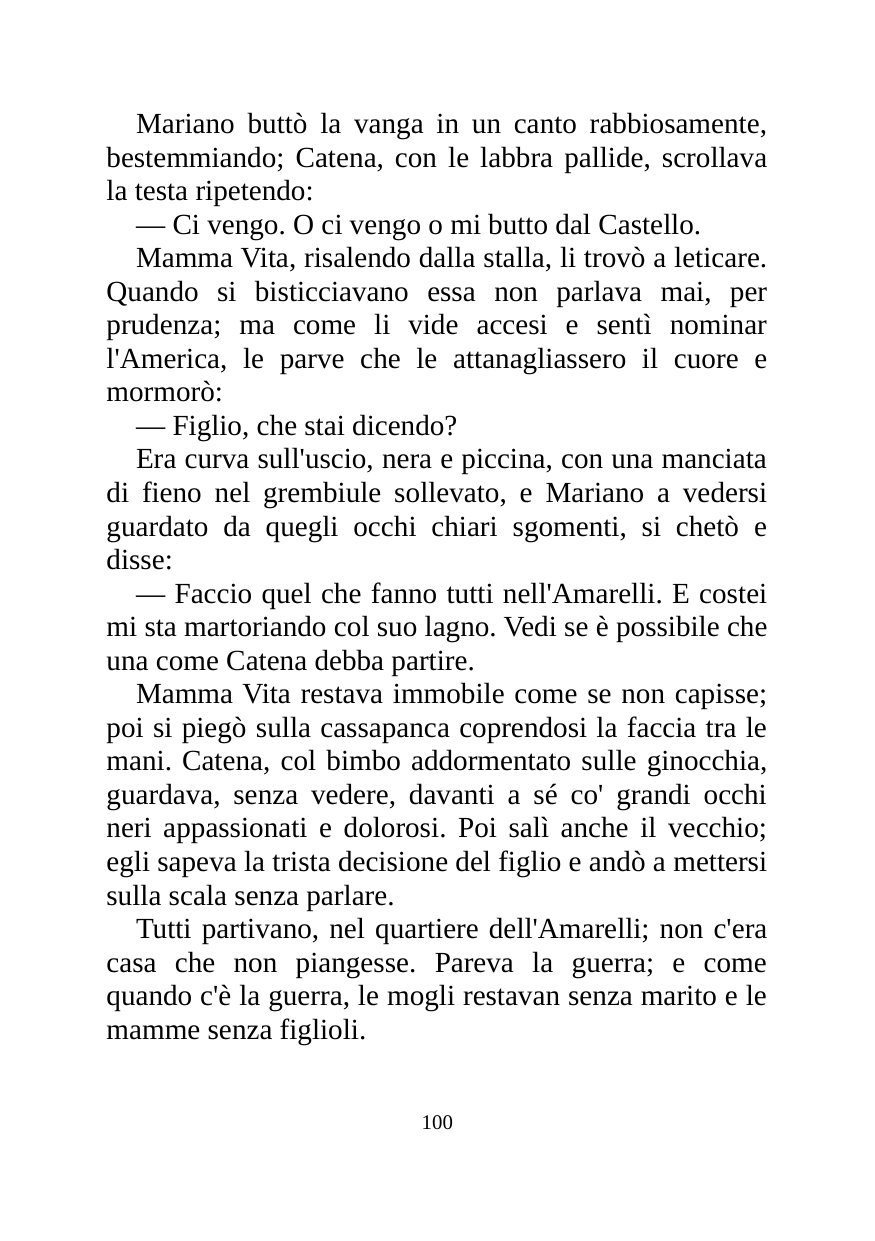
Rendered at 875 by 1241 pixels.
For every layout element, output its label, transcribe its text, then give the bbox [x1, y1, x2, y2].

text Mariano buttò la vanga in un canto rabbiosamente, bestemmiando; Catena, con le labbra pallide, scrollava la testa ripetendo: [106, 106, 768, 207]
text Era curva sull'uscio, nera e piccina, con una manciata di fieno nel grembiule sollevato, e Mariano a vedersi guardato da quegli occhi chiari sgomenti, si chetò e disse: [106, 442, 768, 576]
text Tutti partivano, nel quartiere dell'Amarelli; non c'era casa che non piangesse. Pareva la guerra; e come quando c'è la guerra, le mogli restavan senza marito e le mamme senza figlioli. [106, 911, 768, 1045]
text Mamma Vita, risalendo dalla stalla, li trovò a leticare. Quando si bisticciavano essa non parlava mai, per prudenza; ma come li vide accesi e sentì nominar l'America, le parve che le attanagliassero il cuore e mormorò: [106, 240, 768, 408]
text — Ci vengo. O ci vengo o mi butto dal Castello. [106, 207, 768, 240]
text Mamma Vita restava immobile come se non capisse; poi si piegò sulla cassapanca coprendosi la faccia tra le mani. Catena, col bimbo addormentato sulle ginocchia, guardava, senza vedere, davanti a sé co' grandi occhi neri appassionati e dolorosi. Poi salì anche il vecchio; egli sapeva la trista decisione del figlio e andò a mettersi sulla scala senza parlare. [106, 676, 768, 911]
text — Faccio quel che fanno tutti nell'Amarelli. E costei mi sta martoriando col suo lagno. Vedi se è possibile che una come Catena debba partire. [106, 576, 768, 676]
text — Figlio, che stai dicendo? [106, 408, 768, 442]
